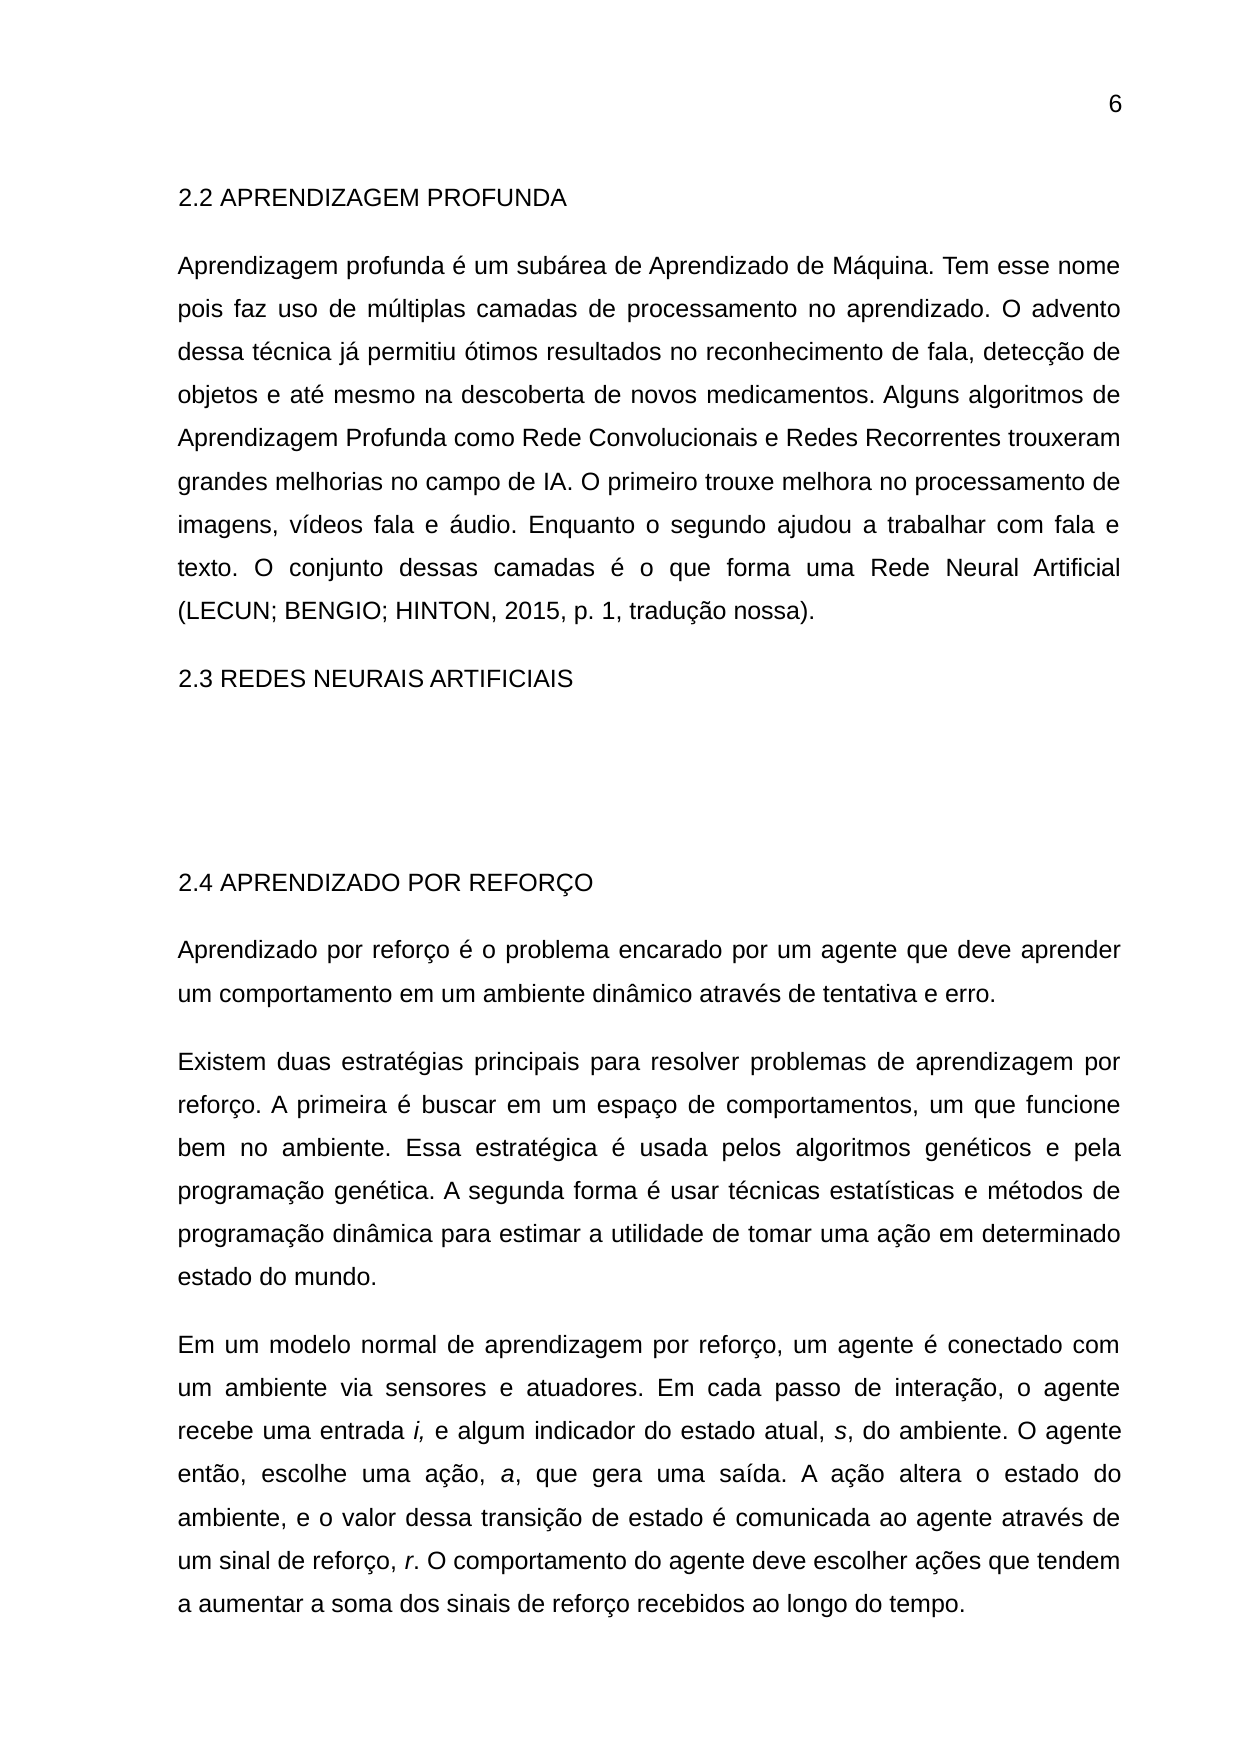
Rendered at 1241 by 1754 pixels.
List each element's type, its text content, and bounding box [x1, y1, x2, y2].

text Existem duas estratégias principais para resolver problemas de aprendizagem por reforço. A primeira é buscar em um espaço de comportamentos, um que funcione bem no ambiente. Essa estratégica é usada pelos algoritmos genéticos e pela programação genética. A segunda forma é usar técnicas estatísticas e métodos de programação dinâmica para estimar a utilidade de tomar uma ação em determinado estado do mundo. [177, 1047, 1122, 1291]
text Aprendizado por reforço é o problema encarado por um agente que deve aprender um comportamento em um ambiente dinâmico através de tentativa e erro. [177, 936, 1122, 1007]
text Aprendizagem profunda é um subárea de Aprendizado de Máquina. Tem esse nome pois faz uso de múltiplas camadas de processamento no aprendizado. O advento dessa técnica já permitiu ótimos resultados no reconhecimento de fala, detecção de objetos e até mesmo na descoberta de novos medicamentos. Alguns algoritmos de Aprendizagem Profunda como Rede Convolucionais e Redes Recorrentes trouxeram grandes melhorias no campo de IA. O primeiro trouxe melhora no processamento de imagens, vídeos fala e áudio. Enquanto o segundo ajudou a trabalhar com fala e texto. O conjunto dessas camadas é o que forma uma Rede Neural Artificial (LECUN; BENGIO; HINTON, 2015, p. 1, tradução nossa). [177, 251, 1122, 625]
subtitle APRENDIZAGEM PROFUNDA [171, 183, 1122, 212]
text Em um modelo normal de aprendizagem por reforço, um agente é conectado com um ambiente via sensores e atuadores. Em cada passo de interação, o agente recebe uma entrada i, e algum indicador do estado atual, s, do ambiente. O agente então, escolhe uma ação, a, que gera uma saída. A ação altera o estado do ambiente, e o valor dessa transição de estado é comunicada ao agente através de um sinal de reforço, r. O comportamento do agente deve escolher ações que tendem a aumentar a soma dos sinais de reforço recebidos ao longo do tempo. [177, 1330, 1122, 1618]
subtitle APRENDIZADO POR REFORÇO [171, 868, 1122, 896]
subtitle REDES NEURAIS ARTIFICIAIS [171, 664, 1122, 693]
